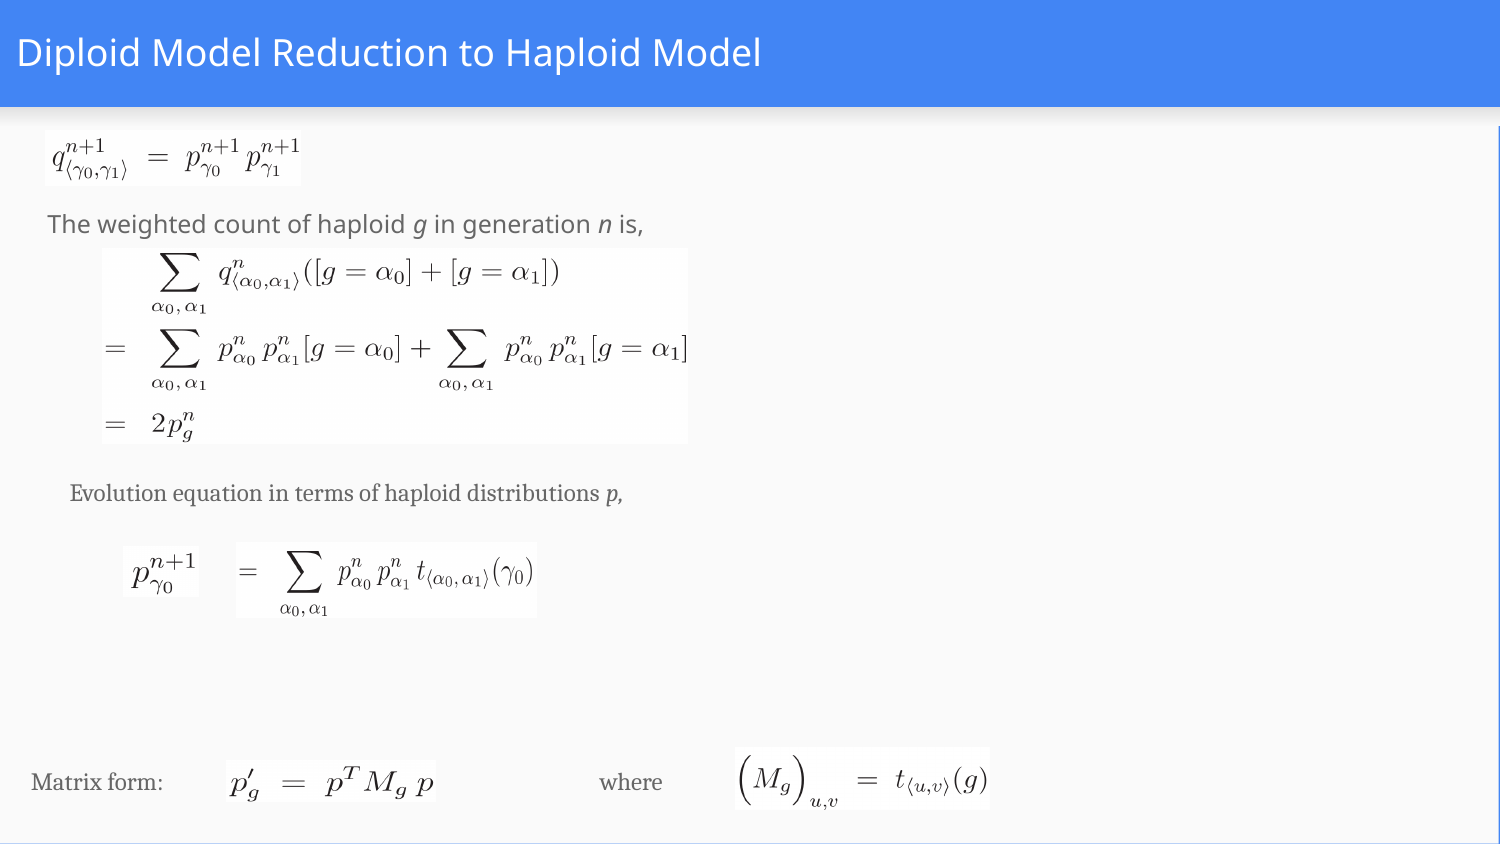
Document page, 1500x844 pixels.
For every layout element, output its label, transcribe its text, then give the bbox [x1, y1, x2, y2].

text_box Matrix form: [16, 760, 199, 806]
picture [236, 542, 537, 618]
picture [226, 760, 436, 802]
text_box where [585, 760, 692, 806]
picture [123, 546, 199, 597]
picture [102, 248, 688, 444]
title Diploid Model Reduction to Haploid Model [16, 2, 1464, 102]
picture [45, 130, 301, 186]
picture [735, 747, 990, 811]
text_box The weighted count of haploid g in generation n is, [32, 199, 701, 244]
text_box Evolution equation in terms of haploid distributions p, [54, 471, 757, 516]
